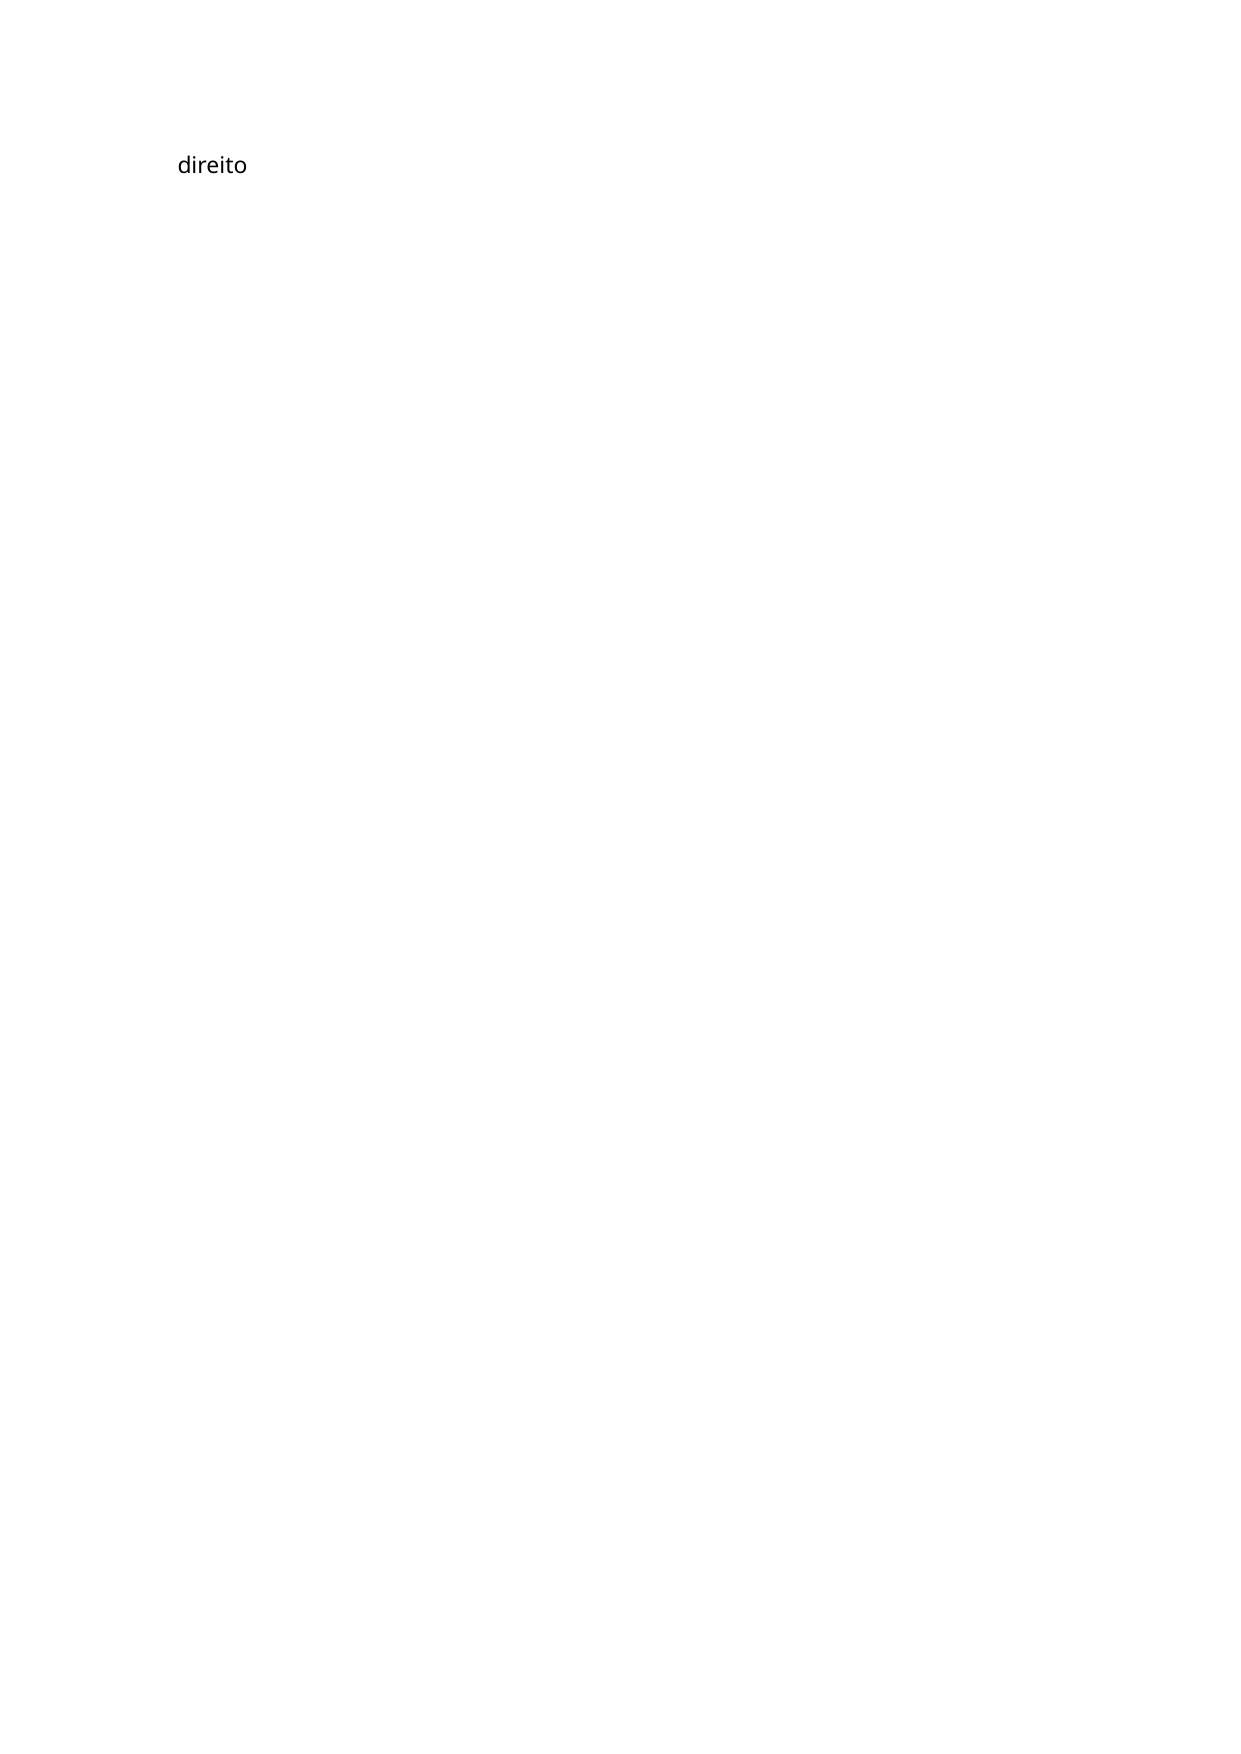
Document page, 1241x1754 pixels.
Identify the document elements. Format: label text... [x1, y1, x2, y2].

text direito [177, 149, 1063, 181]
